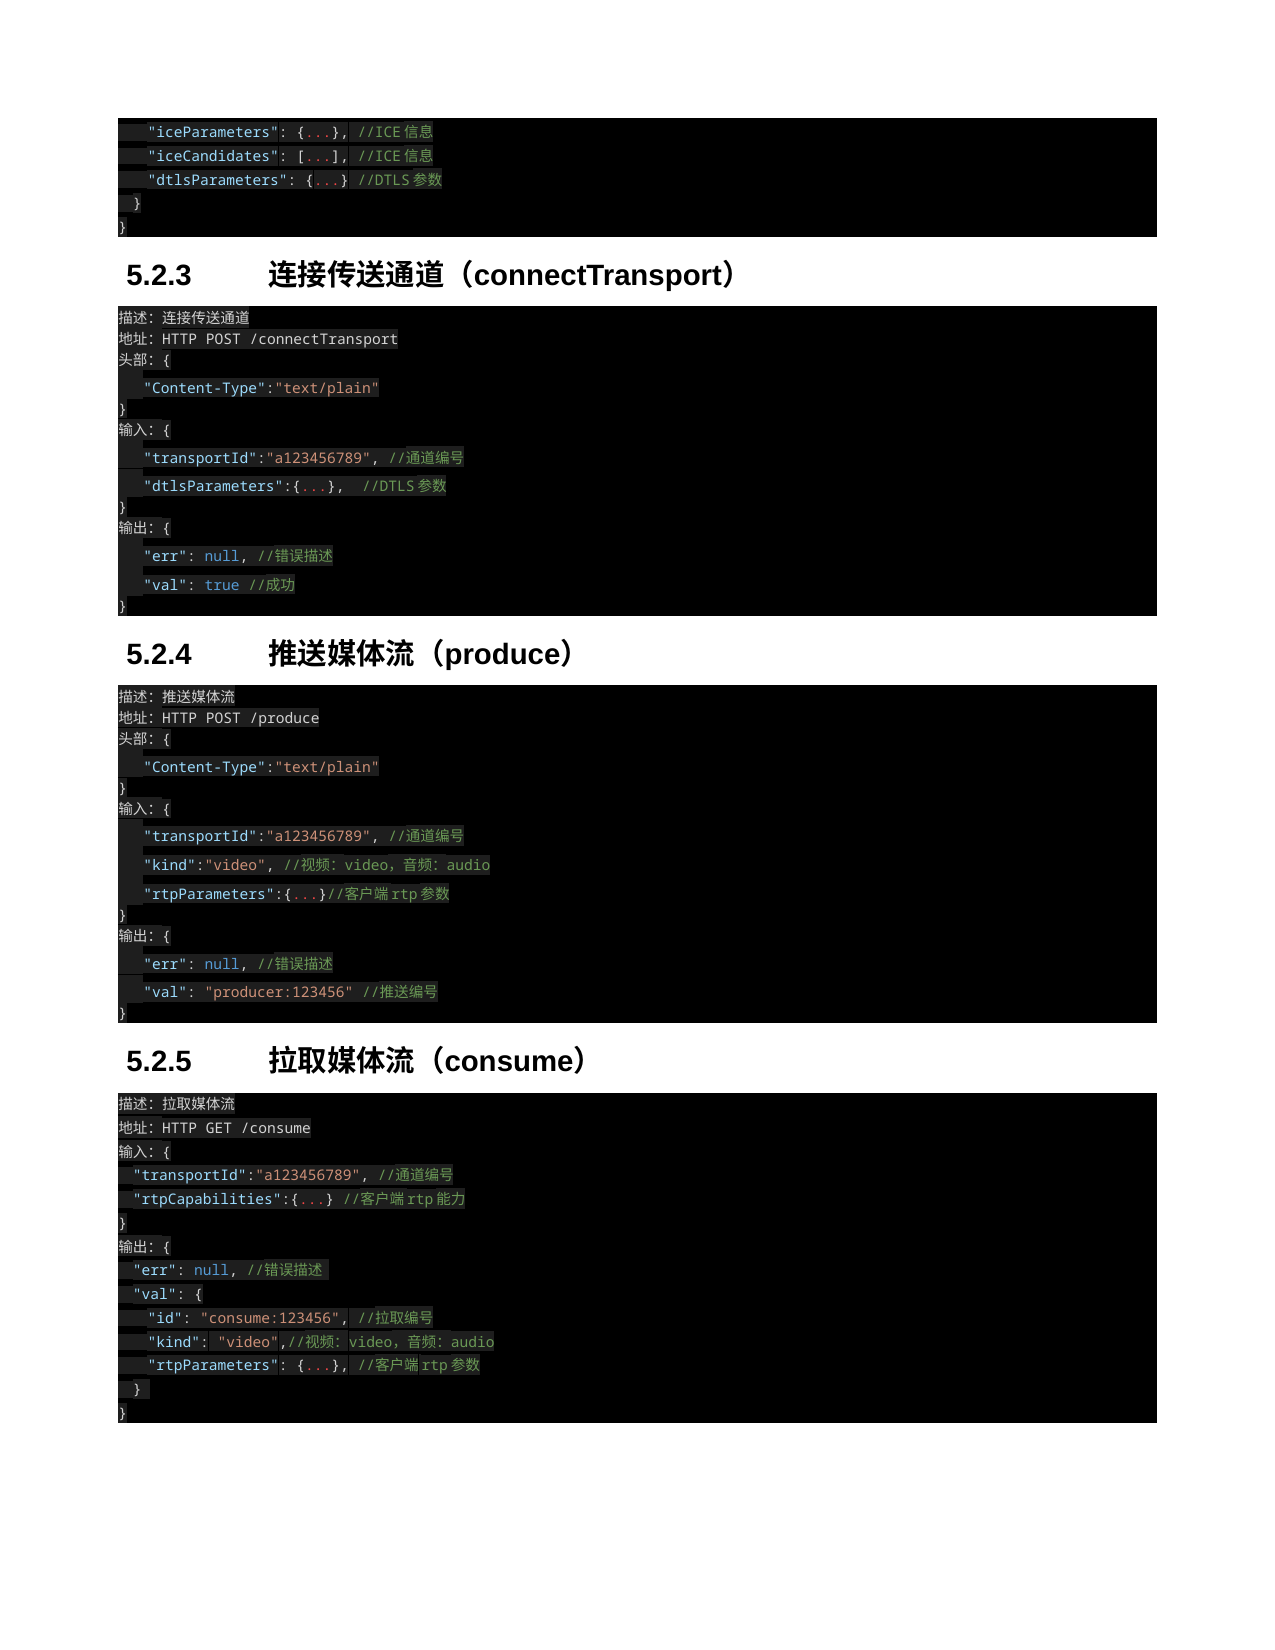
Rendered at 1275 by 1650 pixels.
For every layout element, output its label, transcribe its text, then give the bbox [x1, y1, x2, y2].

text } [118, 189, 1157, 213]
text } [118, 905, 1157, 924]
text } [118, 777, 1157, 797]
text 描述：推送媒体流 [118, 685, 1157, 706]
text } [118, 1399, 1157, 1423]
text "transportId":"a123456789", //通道编号 [118, 818, 1157, 847]
text "Content-Type":"text/plain" [118, 749, 1157, 777]
text "val": { [118, 1280, 1157, 1304]
subtitle 连接传送通道（connectTransport） [118, 251, 1157, 294]
text } [118, 213, 1157, 237]
text } [118, 1209, 1157, 1233]
text "iceCandidates": [...], //ICE信息 [118, 142, 1157, 166]
text "err": null, //错误描述 [118, 946, 1157, 974]
text 地址：HTTP GET /consume [118, 1114, 1157, 1138]
text "kind": "video",//视频：video，音频：audio [118, 1328, 1157, 1351]
text } [118, 497, 1157, 517]
text "err": null, //错误描述 [118, 1256, 1157, 1280]
subtitle 推送媒体流（produce） [118, 630, 1157, 673]
text 输入：{ [118, 797, 1157, 818]
text 输入：{ [118, 418, 1157, 440]
text "val": true //成功 [118, 567, 1157, 596]
text 描述：拉取媒体流 [118, 1093, 1157, 1114]
text 输出：{ [118, 924, 1157, 946]
text "rtpParameters":{...}//客户端rtp参数 [118, 876, 1157, 905]
text } [118, 1375, 1157, 1399]
text 地址：HTTP POST /produce [118, 706, 1157, 727]
text 描述：连接传送通道 [118, 306, 1157, 328]
text } [118, 1003, 1157, 1023]
text 头部：{ [118, 349, 1157, 370]
text "err": null, //错误描述 [118, 538, 1157, 567]
text "rtpParameters": {...}, //客户端rtp参数 [118, 1351, 1157, 1375]
text "kind":"video", //视频：video，音频：audio [118, 847, 1157, 876]
text 输出：{ [118, 1233, 1157, 1256]
text } [118, 596, 1157, 616]
text 头部：{ [118, 727, 1157, 749]
text "transportId":"a123456789", //通道编号 [118, 1161, 1157, 1185]
subtitle 拉取媒体流（consume） [118, 1038, 1157, 1080]
text "Content-Type":"text/plain" [118, 370, 1157, 399]
text "id": "consume:123456", //拉取编号 [118, 1304, 1157, 1328]
text 输出：{ [118, 517, 1157, 538]
text } [118, 399, 1157, 418]
text "iceParameters": {...}, //ICE信息 [118, 118, 1157, 142]
text 输入：{ [118, 1138, 1157, 1161]
text "rtpCapabilities":{...} //客户端rtp能力 [118, 1185, 1157, 1209]
text "dtlsParameters":{...}, //DTLS参数 [118, 468, 1157, 497]
text "transportId":"a123456789", //通道编号 [118, 440, 1157, 468]
text 地址：HTTP POST /connectTransport [118, 328, 1157, 349]
text "val": "producer:123456" //推送编号 [118, 974, 1157, 1003]
text "dtlsParameters": {...} //DTLS参数 [118, 166, 1157, 189]
